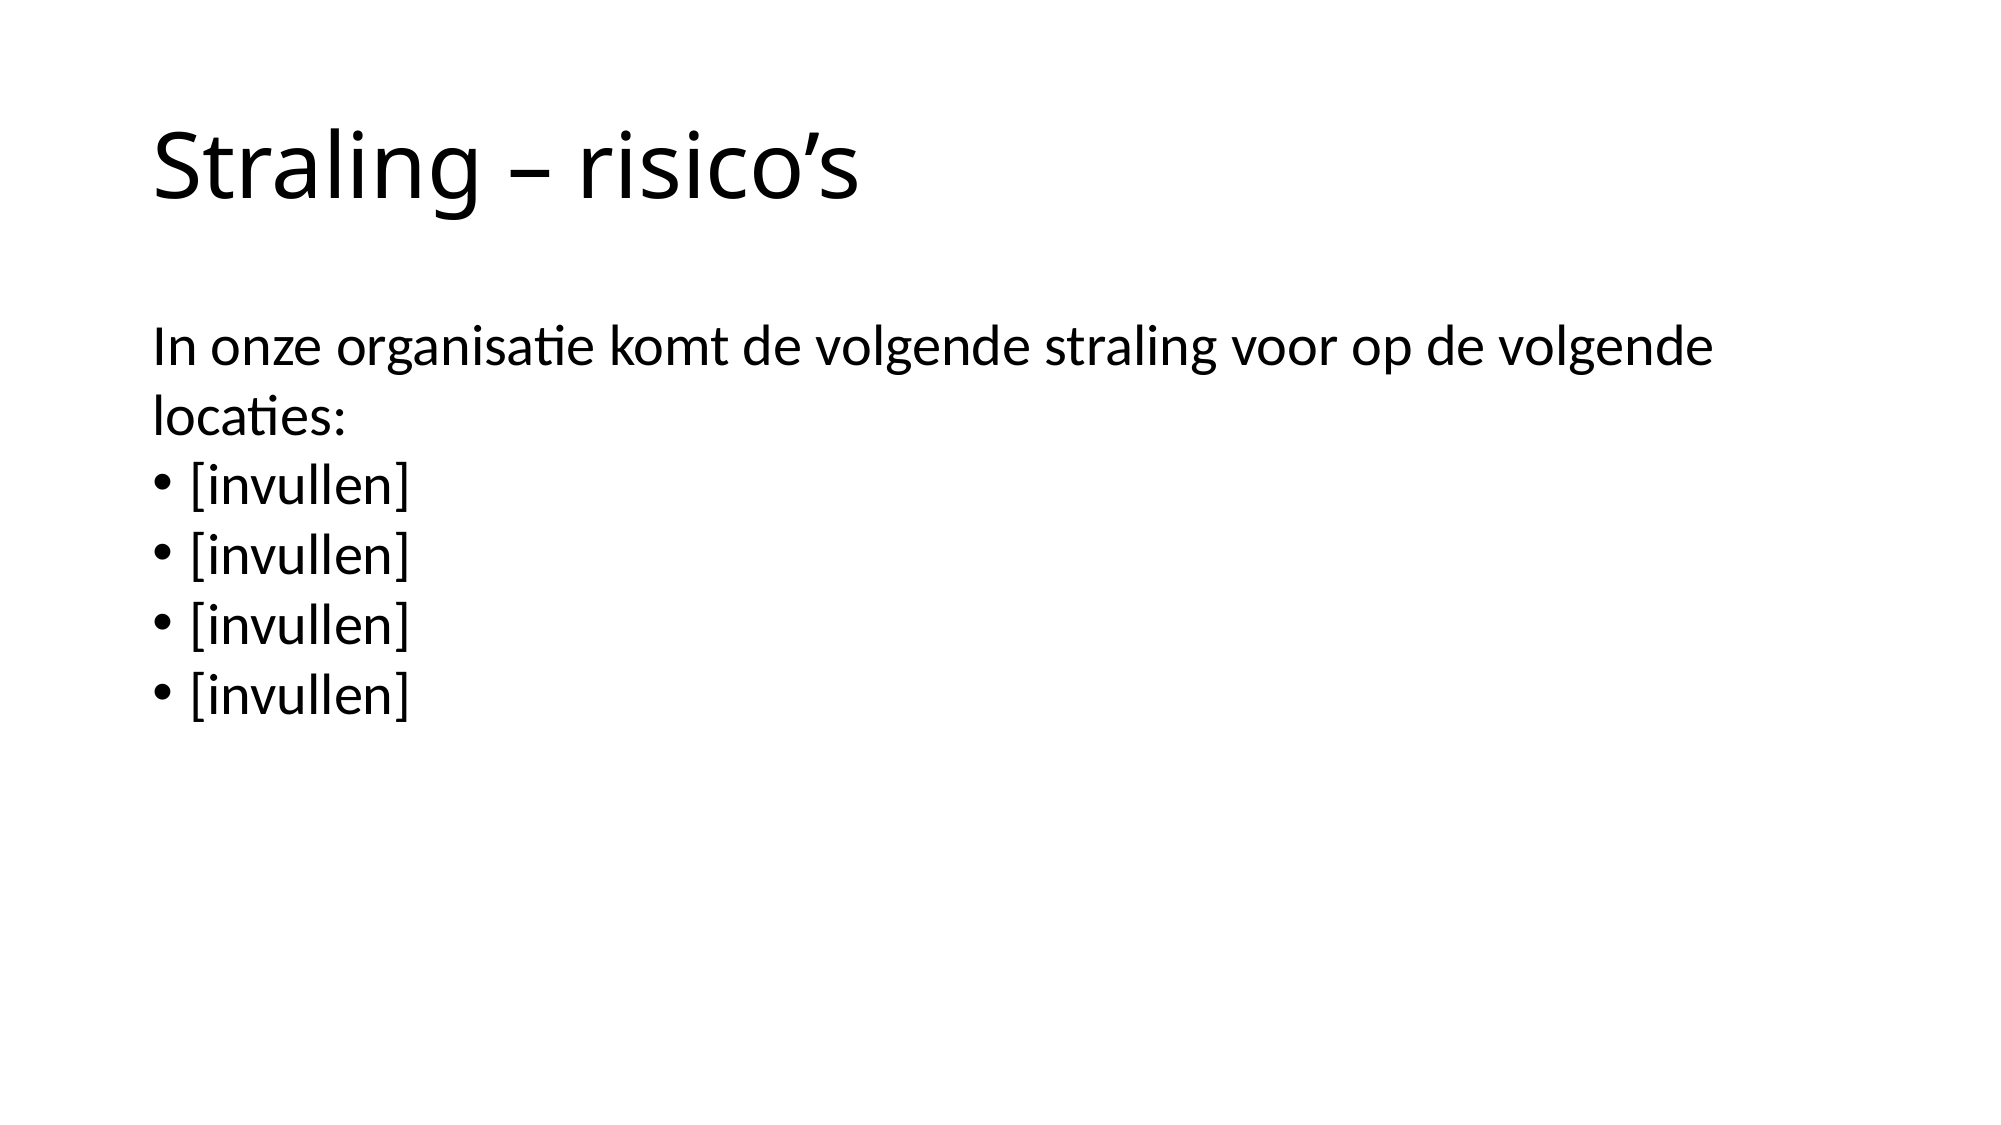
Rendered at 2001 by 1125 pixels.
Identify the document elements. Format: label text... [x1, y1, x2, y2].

title Straling – risico’s [137, 59, 1863, 278]
list In onze organisatie komt de volgende straling voor op de volgende locaties: [invullen] [invullen] [invullen] [invullen] [137, 299, 1863, 1014]
